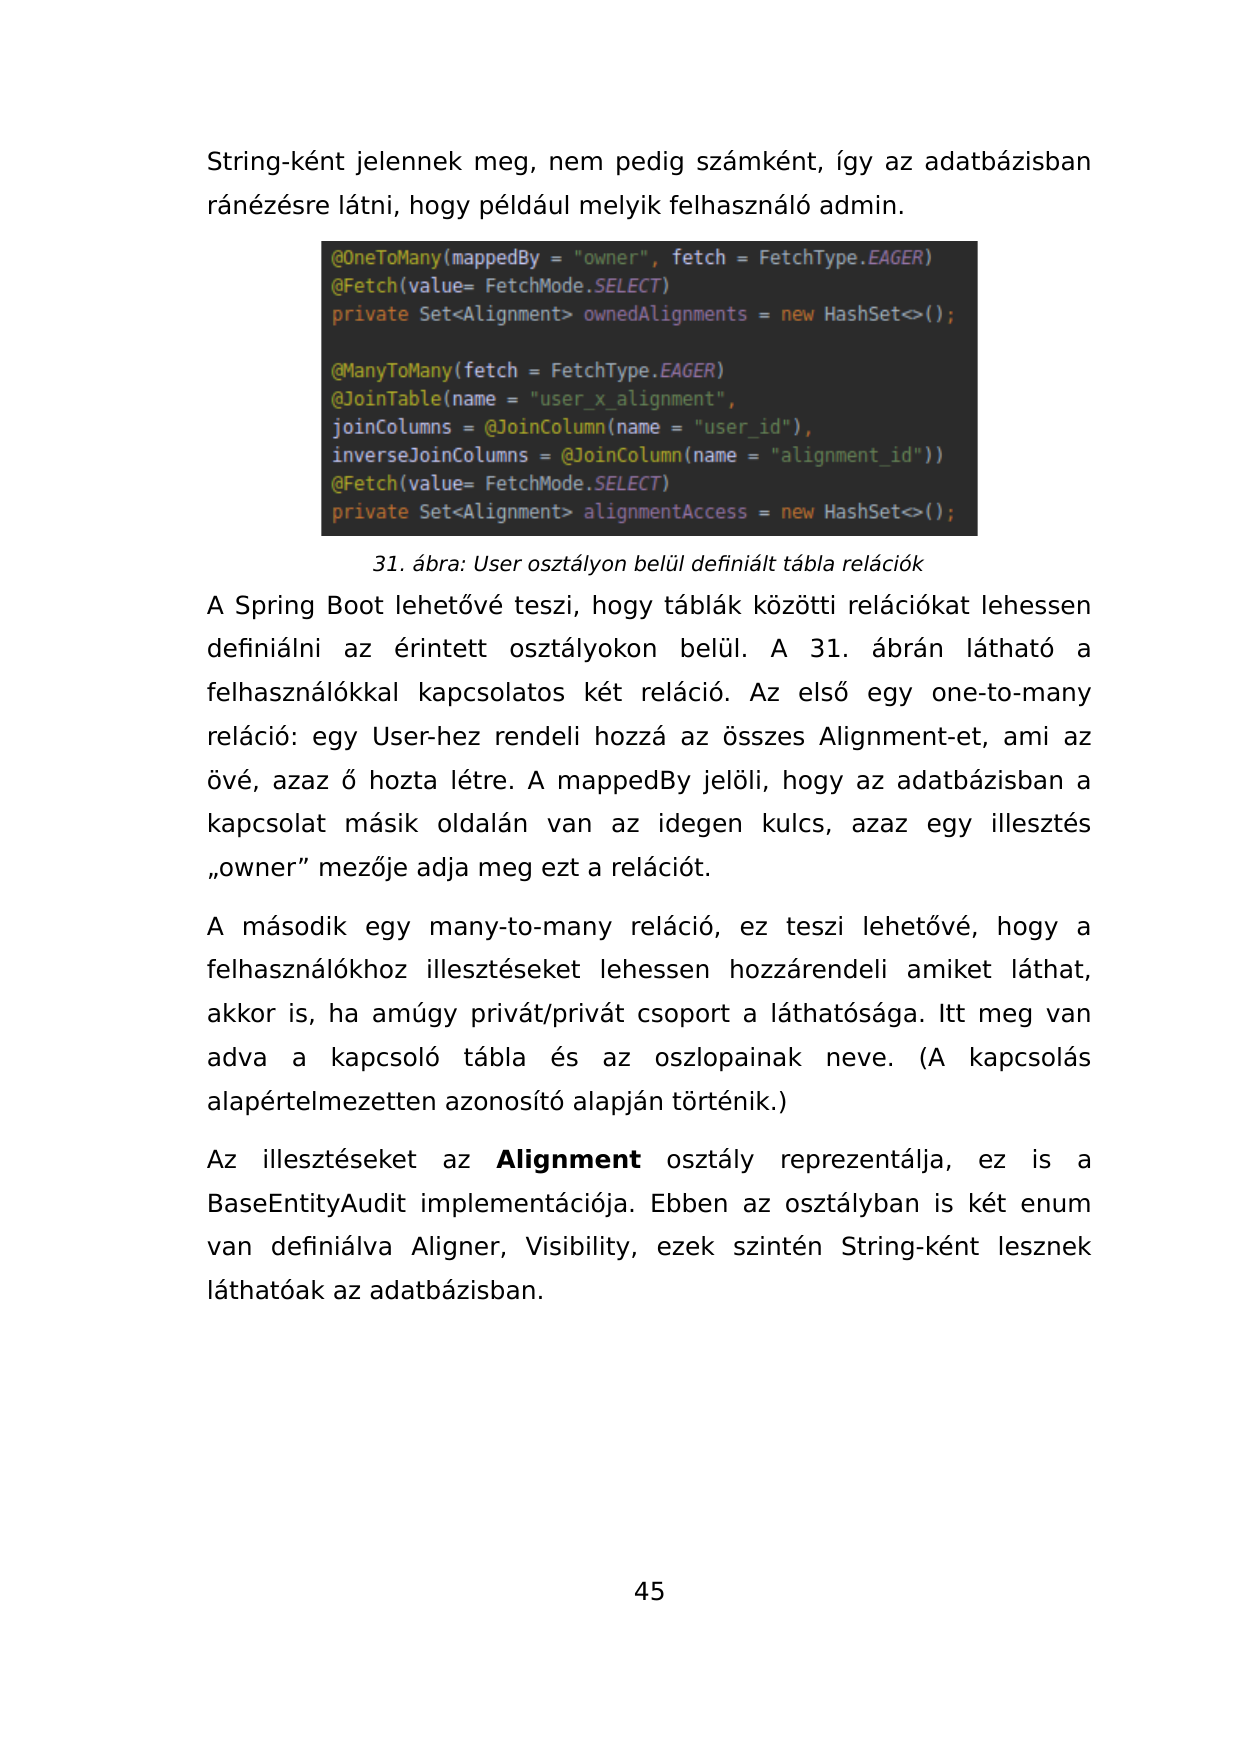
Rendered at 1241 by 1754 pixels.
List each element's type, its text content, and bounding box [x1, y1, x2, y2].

text 31. ábra: User osztályon belül definiált tábla relációk [321, 536, 978, 576]
text String-ként jelennek meg, nem pedig számként, így az adatbázisban ránézésre látni, hogy például melyik felhasználó admin. [207, 148, 1093, 221]
picture [321, 241, 978, 536]
text Az illesztéseket az Alignment osztály reprezentálja, ez is a BaseEntityAudit implementációja. Ebben az osztályban is két enum van definiálva Aligner, Visibility, ezek szintén String-ként lesznek láthatóak az adatbázisban. [207, 1145, 1093, 1306]
text A Spring Boot lehetővé teszi, hogy táblák közötti relációkat lehessen definiálni az érintett osztályokon belül. A 31. ábrán látható a felhasználókkal kapcsolatos két reláció. Az első egy one-to-many reláció: egy User-hez rendeli hozzá az összes Alignment-et, ami az övé, azaz ő hozta létre. A mappedBy jelöli, hogy az adatbázisban a kapcsolat másik oldalán van az idegen kulcs, azaz egy illesztés „owner” mezője adja meg ezt a relációt. [207, 250, 1093, 883]
text A második egy many-to-many reláció, ez teszi lehetővé, hogy a felhasználókhoz illesztéseket lehessen hozzárendeli amiket láthat, akkor is, ha amúgy privát/privát csoport a láthatósága. Itt meg van adva a kapcsoló tábla és az oszlopainak neve. (A kapcsolás alapértelmezetten azonosító alapján történik.) [207, 912, 1093, 1116]
